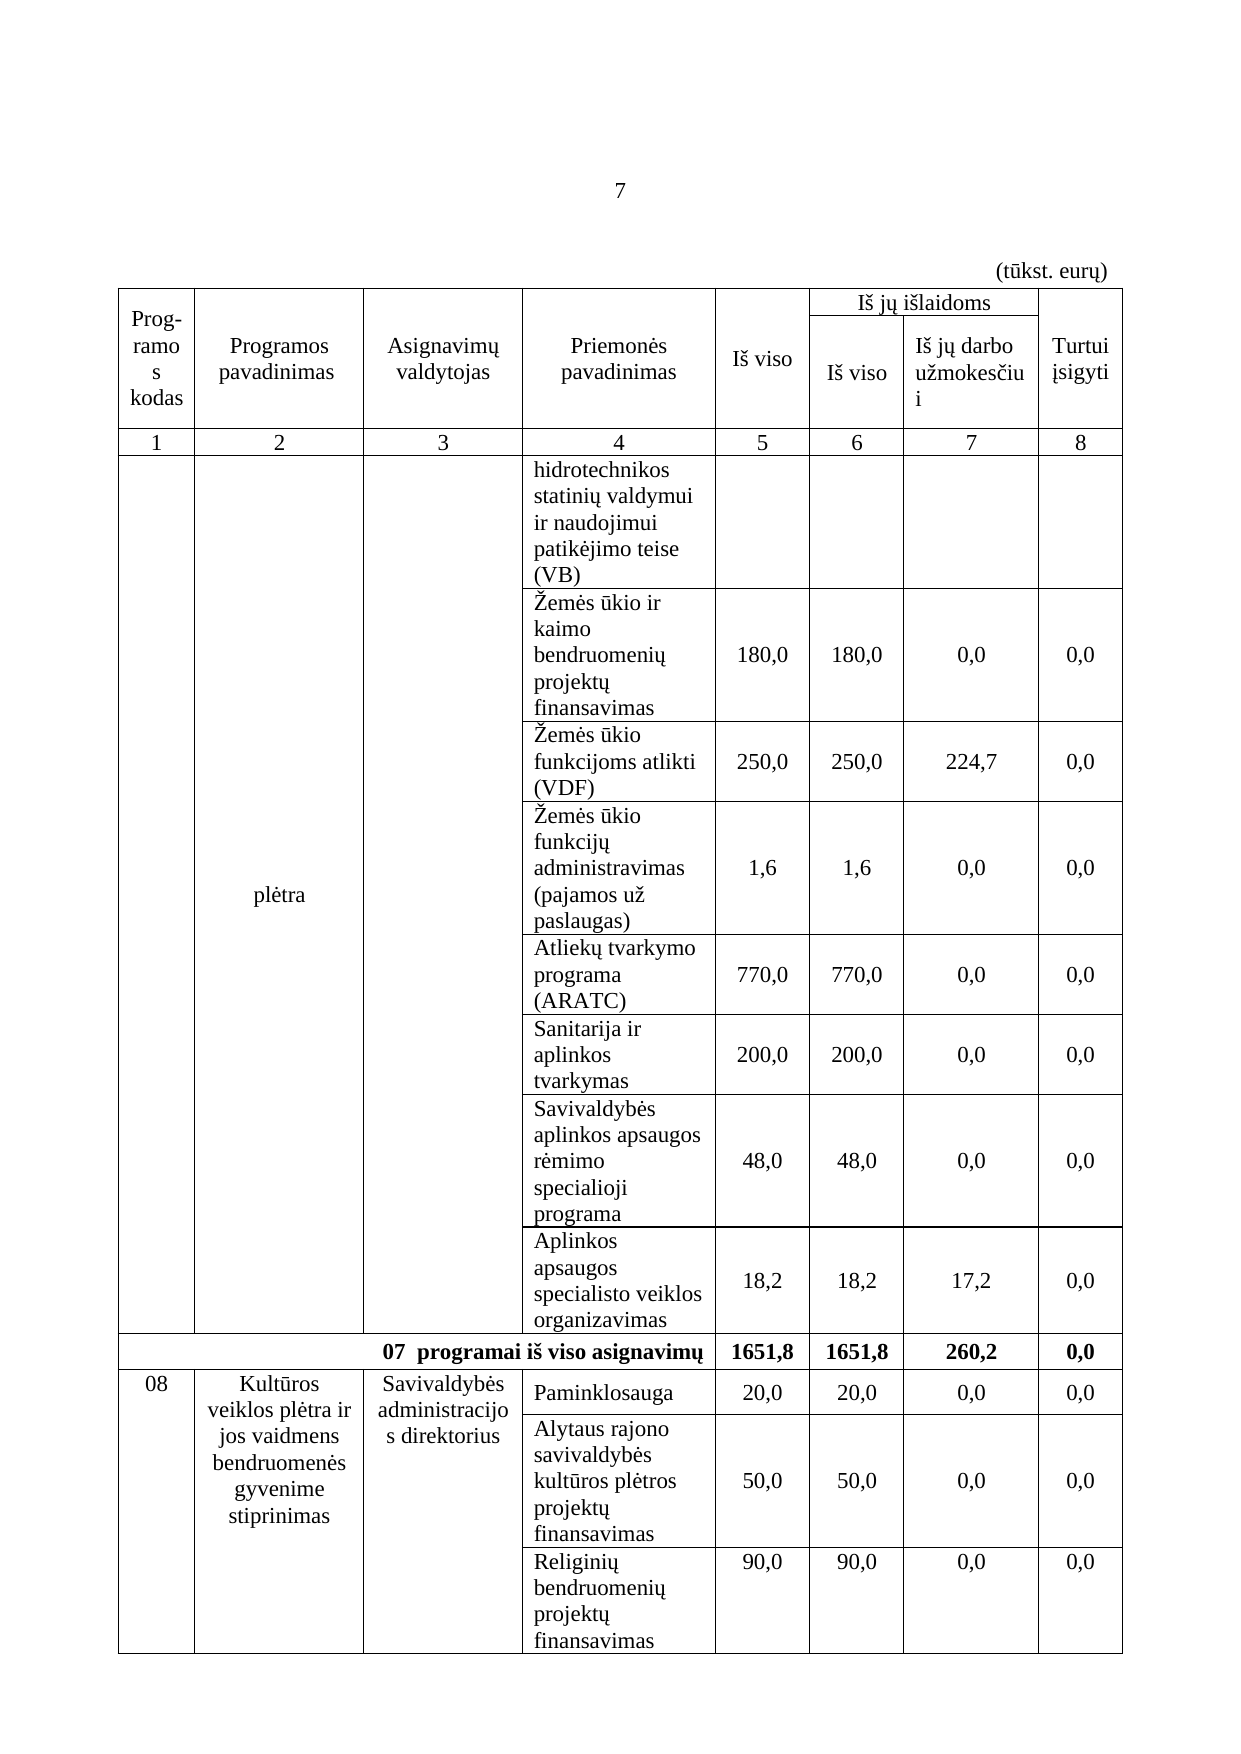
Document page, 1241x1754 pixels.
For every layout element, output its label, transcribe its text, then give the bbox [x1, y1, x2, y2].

table_cell [810, 456, 903, 588]
table_cell Priemonės pavadinimas [523, 289, 715, 427]
table_cell [364, 456, 522, 1333]
table_cell 8 [1039, 429, 1122, 455]
table_cell 3 [364, 429, 522, 455]
table_header (tūkst. eurų) [904, 253, 1122, 288]
table_cell 0,0 [904, 1415, 1038, 1547]
table_cell Savivaldybės administracijos direktorius [364, 1370, 522, 1653]
table_cell 0,0 [1039, 1228, 1122, 1333]
table_cell [1039, 456, 1122, 588]
table_cell 180,0 [716, 589, 809, 721]
table_cell 50,0 [810, 1415, 903, 1547]
table_cell 50,0 [716, 1415, 809, 1547]
table_cell 1 [119, 429, 194, 455]
table_cell 224,7 [904, 722, 1038, 801]
table_cell 0,0 [904, 935, 1038, 1013]
table_cell 0,0 [904, 1548, 1038, 1653]
table_cell 1,6 [810, 802, 903, 933]
table_cell Kultūros veiklos plėtra ir jos vaidmens bendruomenės gyvenime stiprinimas [195, 1370, 363, 1653]
table_cell 200,0 [810, 1015, 903, 1094]
table_cell Žemės ūkio funkcijų administravimas (pajamos už paslaugas) [523, 802, 715, 933]
table_cell Asignavimų valdytojas [364, 289, 522, 427]
table_cell 90,0 [716, 1548, 809, 1653]
table_cell [904, 456, 1038, 588]
table_cell Religinių bendruomenių projektų finansavimas [523, 1548, 715, 1653]
table_cell 260,2 [904, 1334, 1038, 1369]
table_cell Turtui įsigyti [1039, 289, 1122, 427]
table_cell 0,0 [1039, 935, 1122, 1013]
table_cell 770,0 [810, 935, 903, 1013]
table_cell Prog-ramos kodas [119, 289, 194, 427]
table_cell Iš jų išlaidoms [810, 289, 1038, 315]
table_cell Paminklosauga [523, 1370, 715, 1414]
table_cell 20,0 [716, 1370, 809, 1414]
table_cell Iš jų darbo užmokesčiui [904, 316, 1038, 427]
table_cell 0,0 [1039, 1095, 1122, 1226]
table_cell Žemės ūkio funkcijoms atlikti (VDF) [523, 722, 715, 801]
table_cell Programos pavadinimas [195, 289, 363, 427]
table_cell 0,0 [1039, 802, 1122, 933]
table_cell 48,0 [810, 1095, 903, 1226]
table_cell Žemės ūkio ir kaimo bendruomenių projektų finansavimas [523, 589, 715, 721]
table_cell Iš viso [810, 316, 903, 427]
table_cell 1,6 [716, 802, 809, 933]
table_header [522, 253, 715, 288]
table_cell 20,0 [810, 1370, 903, 1414]
table_cell 250,0 [810, 722, 903, 801]
table_cell plėtra [195, 456, 363, 1333]
table_cell 48,0 [716, 1095, 809, 1226]
table_cell 0,0 [904, 1015, 1038, 1094]
table_cell 18,2 [810, 1228, 903, 1333]
table_cell 2 [195, 429, 363, 455]
table_header [715, 253, 809, 288]
table_cell 770,0 [716, 935, 809, 1013]
table_cell 0,0 [1039, 589, 1122, 721]
table_cell 90,0 [810, 1548, 903, 1653]
table_cell 7 [904, 429, 1038, 455]
table_cell 180,0 [810, 589, 903, 721]
table_cell 0,0 [1039, 1548, 1122, 1653]
table_cell Alytaus rajono savivaldybės kultūros plėtros projektų finansavimas [523, 1415, 715, 1547]
table_cell Atliekų tvarkymo programa (ARATC) [523, 935, 715, 1013]
table_cell 0,0 [904, 589, 1038, 721]
table_cell 0,0 [1039, 1015, 1122, 1094]
table_cell Aplinkos apsaugos specialisto veiklos organizavimas [523, 1228, 715, 1333]
table_cell 5 [716, 429, 809, 455]
table_cell 4 [523, 429, 715, 455]
table_cell 0,0 [1039, 722, 1122, 801]
table_cell 6 [810, 429, 903, 455]
table_cell 08 [119, 1370, 194, 1653]
table_cell 0,0 [904, 1095, 1038, 1226]
table_cell Sanitarija ir aplinkos tvarkymas [523, 1015, 715, 1094]
table_cell 0,0 [1039, 1334, 1122, 1369]
table_header [118, 253, 194, 288]
table_cell 0,0 [904, 1370, 1038, 1414]
table_cell [716, 456, 809, 588]
table_cell 0,0 [1039, 1415, 1122, 1547]
table_cell 18,2 [716, 1228, 809, 1333]
table_cell 0,0 [904, 802, 1038, 933]
table_cell 0,0 [1039, 1370, 1122, 1414]
table_header [810, 253, 904, 288]
table_cell 1651,8 [716, 1334, 809, 1369]
table_cell Iš viso [716, 289, 809, 427]
table_header [195, 253, 364, 288]
table_cell [119, 456, 194, 1333]
table_cell 1651,8 [810, 1334, 903, 1369]
table_cell hidrotechnikos statinių valdymui ir naudojimui patikėjimo teise (VB) [523, 456, 715, 588]
table_header [364, 253, 522, 288]
table_cell 17,2 [904, 1228, 1038, 1333]
table_cell Savivaldybės aplinkos apsaugos rėmimo specialioji programa [523, 1095, 715, 1226]
table_cell 200,0 [716, 1015, 809, 1094]
table_cell 07 programai iš viso asignavimų [119, 1334, 715, 1369]
table_cell 250,0 [716, 722, 809, 801]
